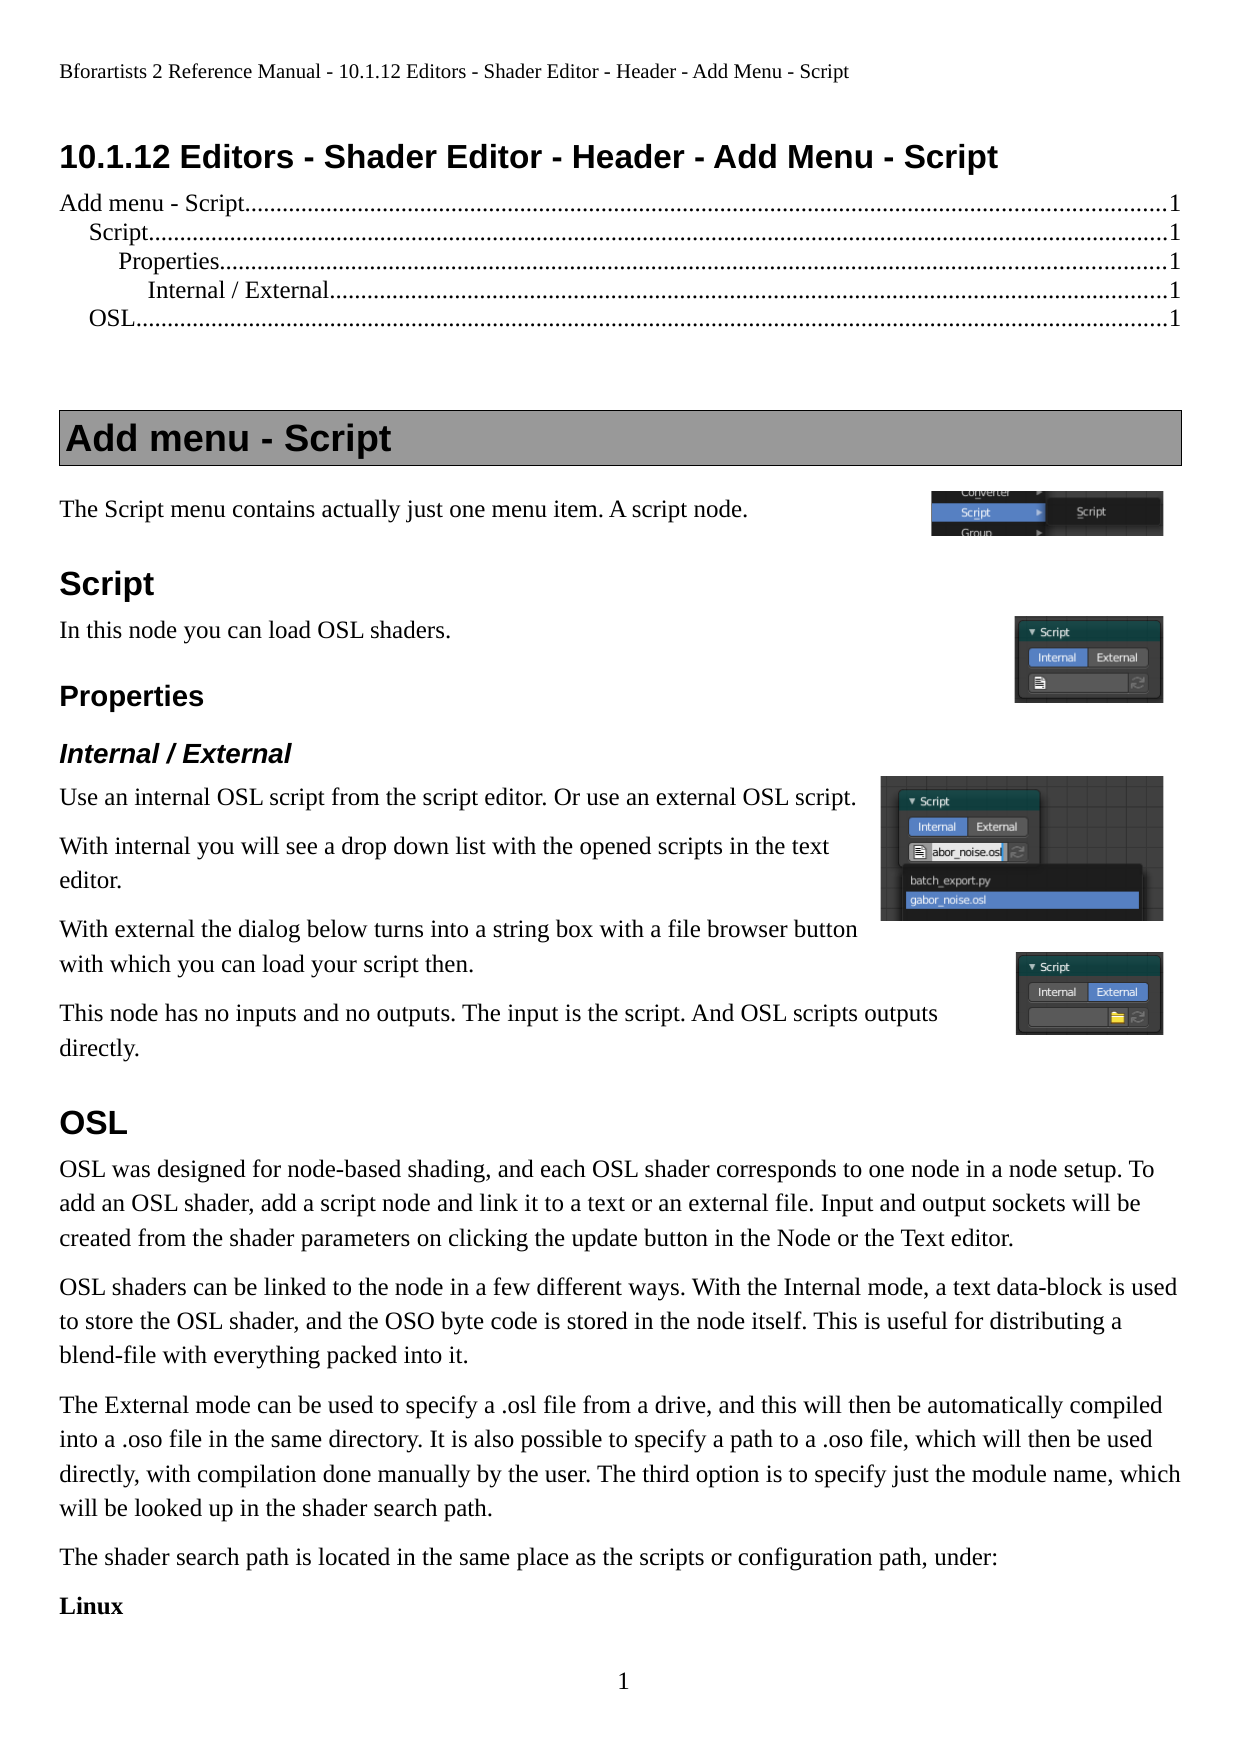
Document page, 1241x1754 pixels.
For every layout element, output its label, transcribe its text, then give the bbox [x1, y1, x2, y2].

subtitle Properties [59, 679, 1181, 713]
text OSL shaders can be linked to the node in a few different ways. With the Internal mode, a text data-block is used to store the OSL shader, and the OSO byte code is stored in the node itself. This is useful for distributing a blend-file with everything packed into it. [59, 1272, 1181, 1369]
text Add menu - Script 1 [59, 188, 1181, 217]
text The Script menu contains actually just one menu item. A script node. [59, 494, 931, 523]
text With internal you will see a drop down list with the opened scripts in the text editor. [59, 831, 880, 894]
text In this node you can load OSL shaders. [59, 615, 1181, 644]
text Use an internal OSL script from the script editor. Or use an external OSL script. [59, 782, 880, 811]
text OSL 1 [88, 303, 1181, 332]
picture [1015, 952, 1164, 1035]
subtitle Script [59, 564, 1181, 603]
subtitle Internal / External [59, 738, 1181, 769]
text OSL was designed for node-based shading, and each OSL shader corresponds to one node in a node setup. To add an OSL shader, add a script node and link it to a text or an external file. Input and output sockets will be created from the shader parameters on clicking the update button in the Node or the Text editor. [59, 1154, 1181, 1251]
text Properties 1 [118, 246, 1181, 275]
text The External mode can be used to specify a .osl file from a drive, and this will then be automatically compiled into a .oso file in the same directory. It is also possible to specify a path to a .oso file, which will then be used directly, with compilation done manually by the user. The third option is to specify just the module name, which will be looked up in the shader search path. [59, 1390, 1181, 1522]
picture [880, 776, 1164, 921]
subtitle 10.1.12 Editors - Shader Editor - Header - Add Menu - Script [59, 138, 1181, 176]
text With external the dialog below turns into a string box with a file browser button with which you can load your script then. [59, 914, 1181, 978]
table_header Add menu - Script [60, 411, 1181, 465]
picture [1014, 616, 1164, 703]
text Script 1 [88, 217, 1181, 246]
subtitle OSL [59, 1102, 1181, 1141]
text This node has no inputs and no outputs. The input is the script. And OSL scripts outputs directly. [59, 998, 1181, 1061]
text The shader search path is located in the same place as the scripts or configuration path, under: [59, 1542, 1181, 1571]
text Internal / External 1 [147, 275, 1181, 303]
text Linux [59, 1591, 1181, 1620]
picture [931, 491, 1164, 536]
